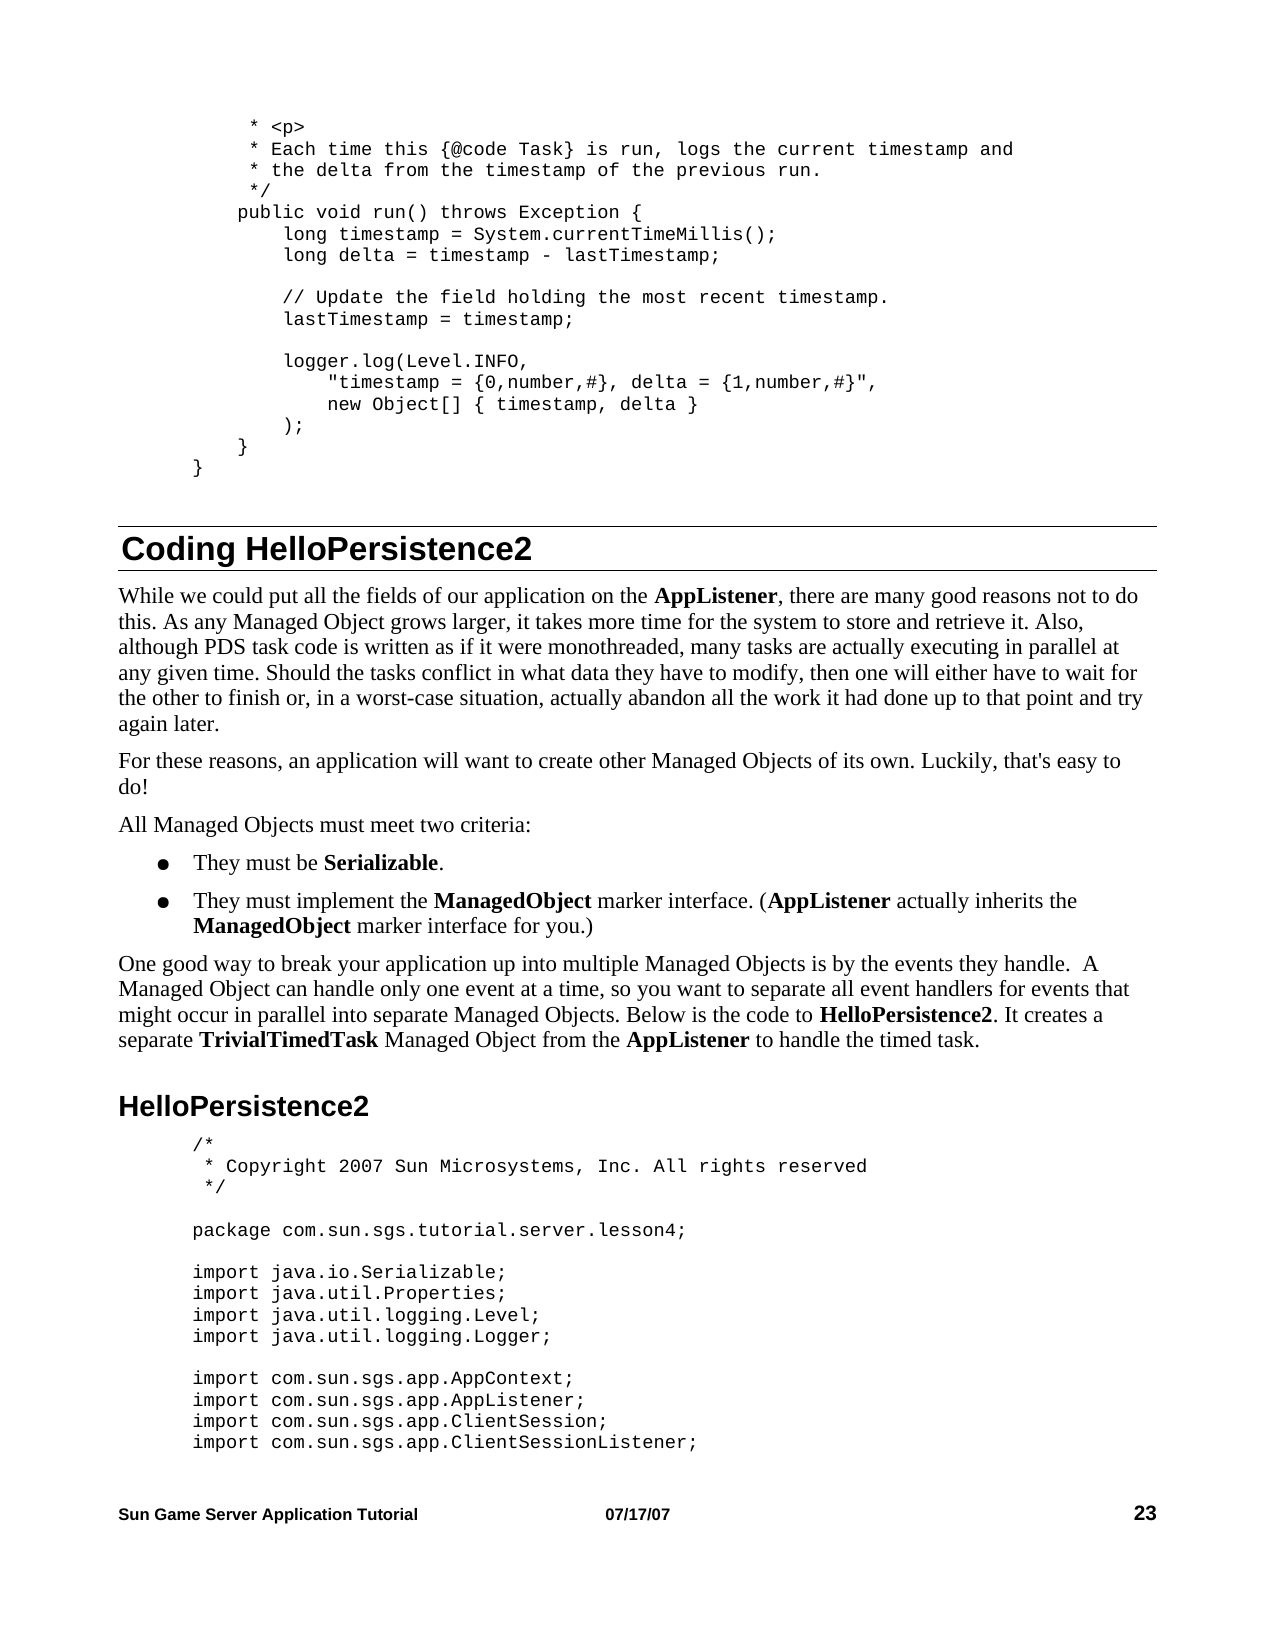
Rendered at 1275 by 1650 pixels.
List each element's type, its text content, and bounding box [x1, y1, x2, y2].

list They must be Serializable. [156, 850, 1157, 875]
text /* * Copyright 2007 Sun Microsystems, Inc. All rights reserved */ package com.sun.sgs.tutorial.server.lesson4; import java.io.Serializable; import java.util.Properties; import java.util.logging.Level; import java.util.logging.Logger; import com.sun.sgs.app.AppContext; import com.sun.sgs.app.AppListener; import com.sun.sgs.app.ClientSession; import com.sun.sgs.app.ClientSessionListener; [192, 1135, 1098, 1454]
text All Managed Objects must meet two criteria: [118, 812, 1157, 837]
list They must implement the ManagedObject marker interface. (AppListener actually inherits the ManagedObject marker interface for you.) [156, 888, 1157, 938]
subtitle Coding HelloPersistence2 [118, 527, 1157, 570]
text While we could put all the fields of our application on the AppListener, there are many good reasons not to do this. As any Managed Object grows larger, it takes more time for the system to store and retrieve it. Also, although PDS task code is written as if it were monothreaded, many tasks are actually executing in parallel at any given time. Should the tasks conflict in what data they have to modify, then one will either have to wait for the other to finish or, in a worst-case situation, actually abandon all the work it had done up to that point and try again later. [118, 583, 1157, 736]
text One good way to break your application up into multiple Managed Objects is by the events they handle. A Managed Object can handle only one event at a time, so you want to separate all event handlers for events that might occur in parallel into separate Managed Objects. Below is the code to HelloPersistence2. It creates a separate TrivialTimedTask Managed Object from the AppListener to handle the timed task. [118, 951, 1157, 1053]
subtitle HelloPersistence2 [118, 1090, 1157, 1123]
text * <p> * Each time this {@code Task} is run, logs the current timestamp and * the delta from the timestamp of the previous run. */ public void run() throws Exception { long timestamp = System.currentTimeMillis(); long delta = timestamp - lastTimestamp; // Update the field holding the most recent timestamp. lastTimestamp = timestamp; logger.log(Level.INFO, "timestamp = {0,number,#}, delta = {1,number,#}", new Object[] { timestamp, delta } ); } } [192, 118, 1098, 501]
text For these reasons, an application will want to create other Managed Objects of its own. Luckily, that's easy to do! [118, 748, 1157, 799]
